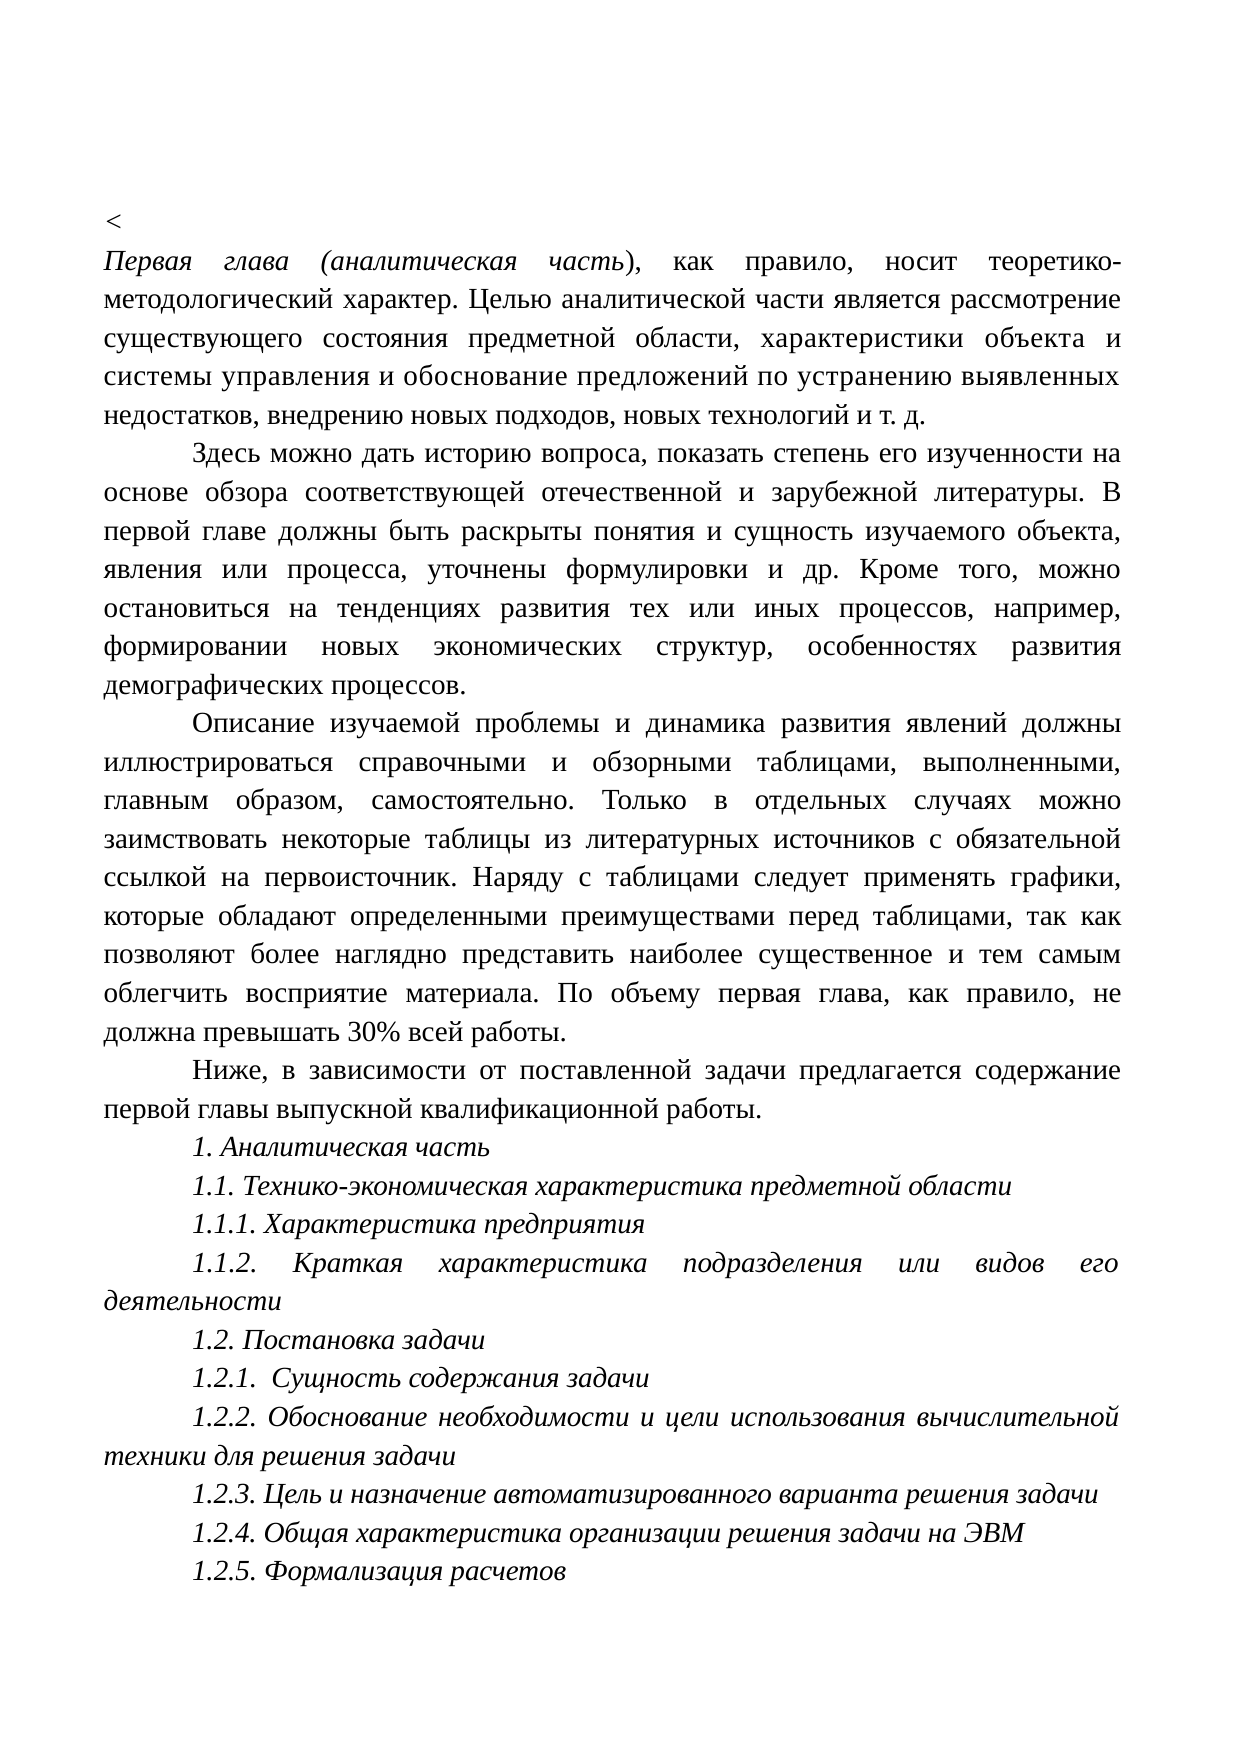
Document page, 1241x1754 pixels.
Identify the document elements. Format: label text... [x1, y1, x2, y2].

text 1.2. Постановка задачи [103, 1322, 1122, 1356]
text Ниже, в зависимости от поставленной задачи предлагается содержание первой главы выпускной квалификационной работы. [103, 1052, 1122, 1124]
text Описание изучаемой проблемы и динамика развития явлений должны иллюстрироваться справочными и обзорными таблицами, выполненными, главным образом, самостоятельно. Только в отдельных случаях можно заимствовать некоторые таблицы из литературных источников с обязательной ссылкой на первоисточник. Наряду с таблицами следует применять графики, которые обладают определенными преимуществами перед таблицами, так как позволяют более наглядно представить наиболее существенное и тем самым облегчить восприятие материала. По объему первая глава, как правило, не должна превышать 30% всей работы. [103, 705, 1122, 1047]
text 1.1.2. Краткая характеристика подразделения или видов его деятельности [103, 1245, 1122, 1317]
text 1.1.1. Характеристика предприятия [103, 1206, 1122, 1240]
text Здесь можно дать историю вопроса, показать степень его изученности на основе обзора соответствующей отечественной и зарубежной литературы. В первой главе должны быть раскрыты понятия и сущность изучаемого объекта, явления или процесса, уточнены формулировки и др. Кроме того, можно остановиться на тенденциях развития тех или иных процессов, например, формировании новых экономических структур, особенностях развития демографических процессов. [103, 436, 1122, 700]
text 1.1. Технико-экономическая характеристика предметной области [103, 1168, 1122, 1201]
text < [103, 204, 1122, 238]
text 1.2.1. Сущность содержания задачи [103, 1361, 1122, 1394]
text 1.2.3. Цель и назначение автоматизированного варианта решения задачи [103, 1476, 1122, 1510]
text 1. Аналитическая часть [103, 1129, 1122, 1163]
text 1.2.5. Формализация расчетов [103, 1553, 1122, 1587]
text 1.2.2. Обоснование необходимости и цели использования вычислительной техники для решения задачи [103, 1399, 1122, 1471]
text Первая глава (аналитическая часть), как правило, носит теоретико-методологический характер. Целью аналитической части является рассмотрение существующего состояния предметной области, характеристики объекта и системы управления и обоснование предложений по устранению выявленных недостатков, внедрению новых подходов, новых технологий и т. д. [103, 243, 1122, 431]
text 1.2.4. Общая характеристика организации решения задачи на ЭВМ [103, 1515, 1122, 1548]
